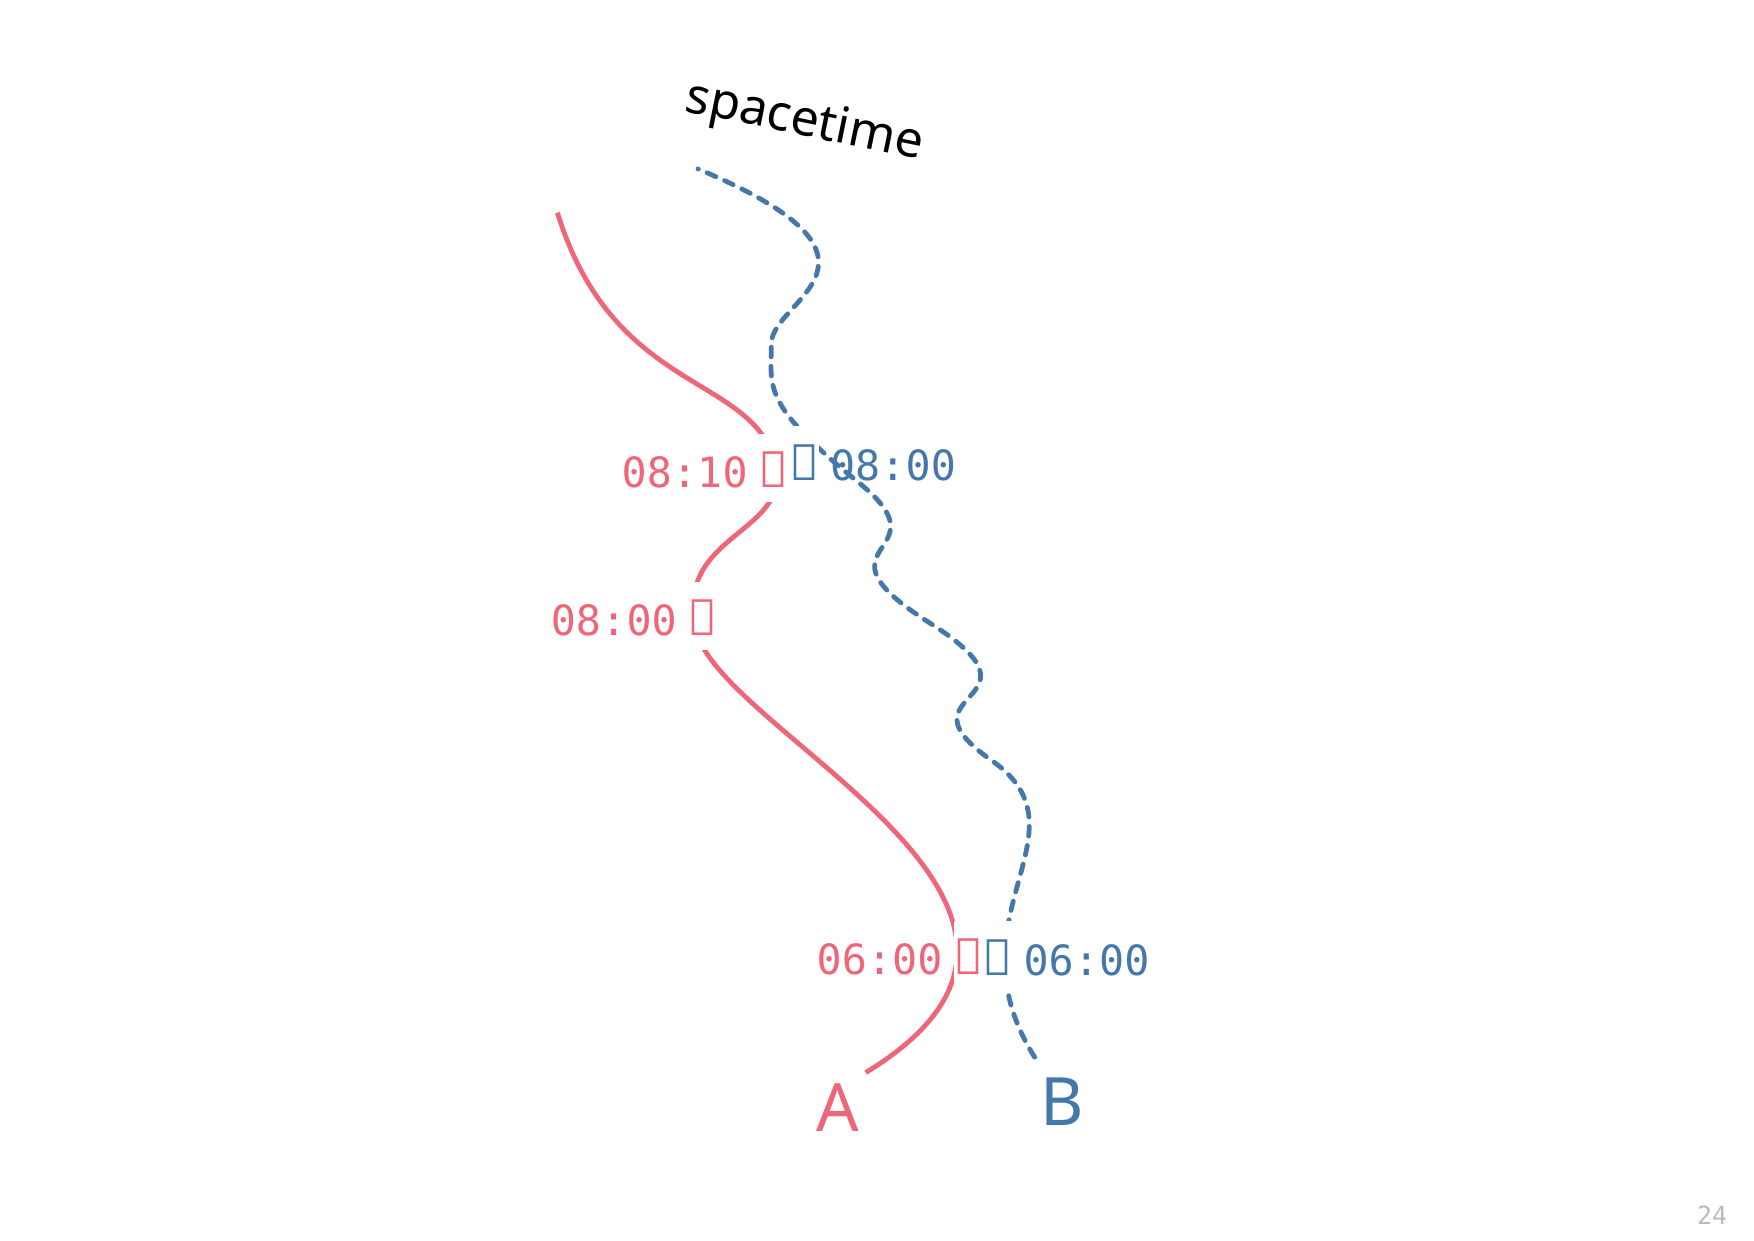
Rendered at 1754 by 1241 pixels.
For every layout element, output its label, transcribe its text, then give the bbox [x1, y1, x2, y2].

text_box spacetime [668, 48, 928, 163]
text_box 08:10  [587, 426, 804, 500]
text_box  08:00 [774, 408, 991, 488]
text_box A [801, 1052, 884, 1135]
text_box 08:00  [516, 574, 733, 648]
text_box  06:00 [968, 903, 1185, 983]
text_box 06:00  [782, 913, 999, 987]
text_box B [1026, 1046, 1097, 1129]
